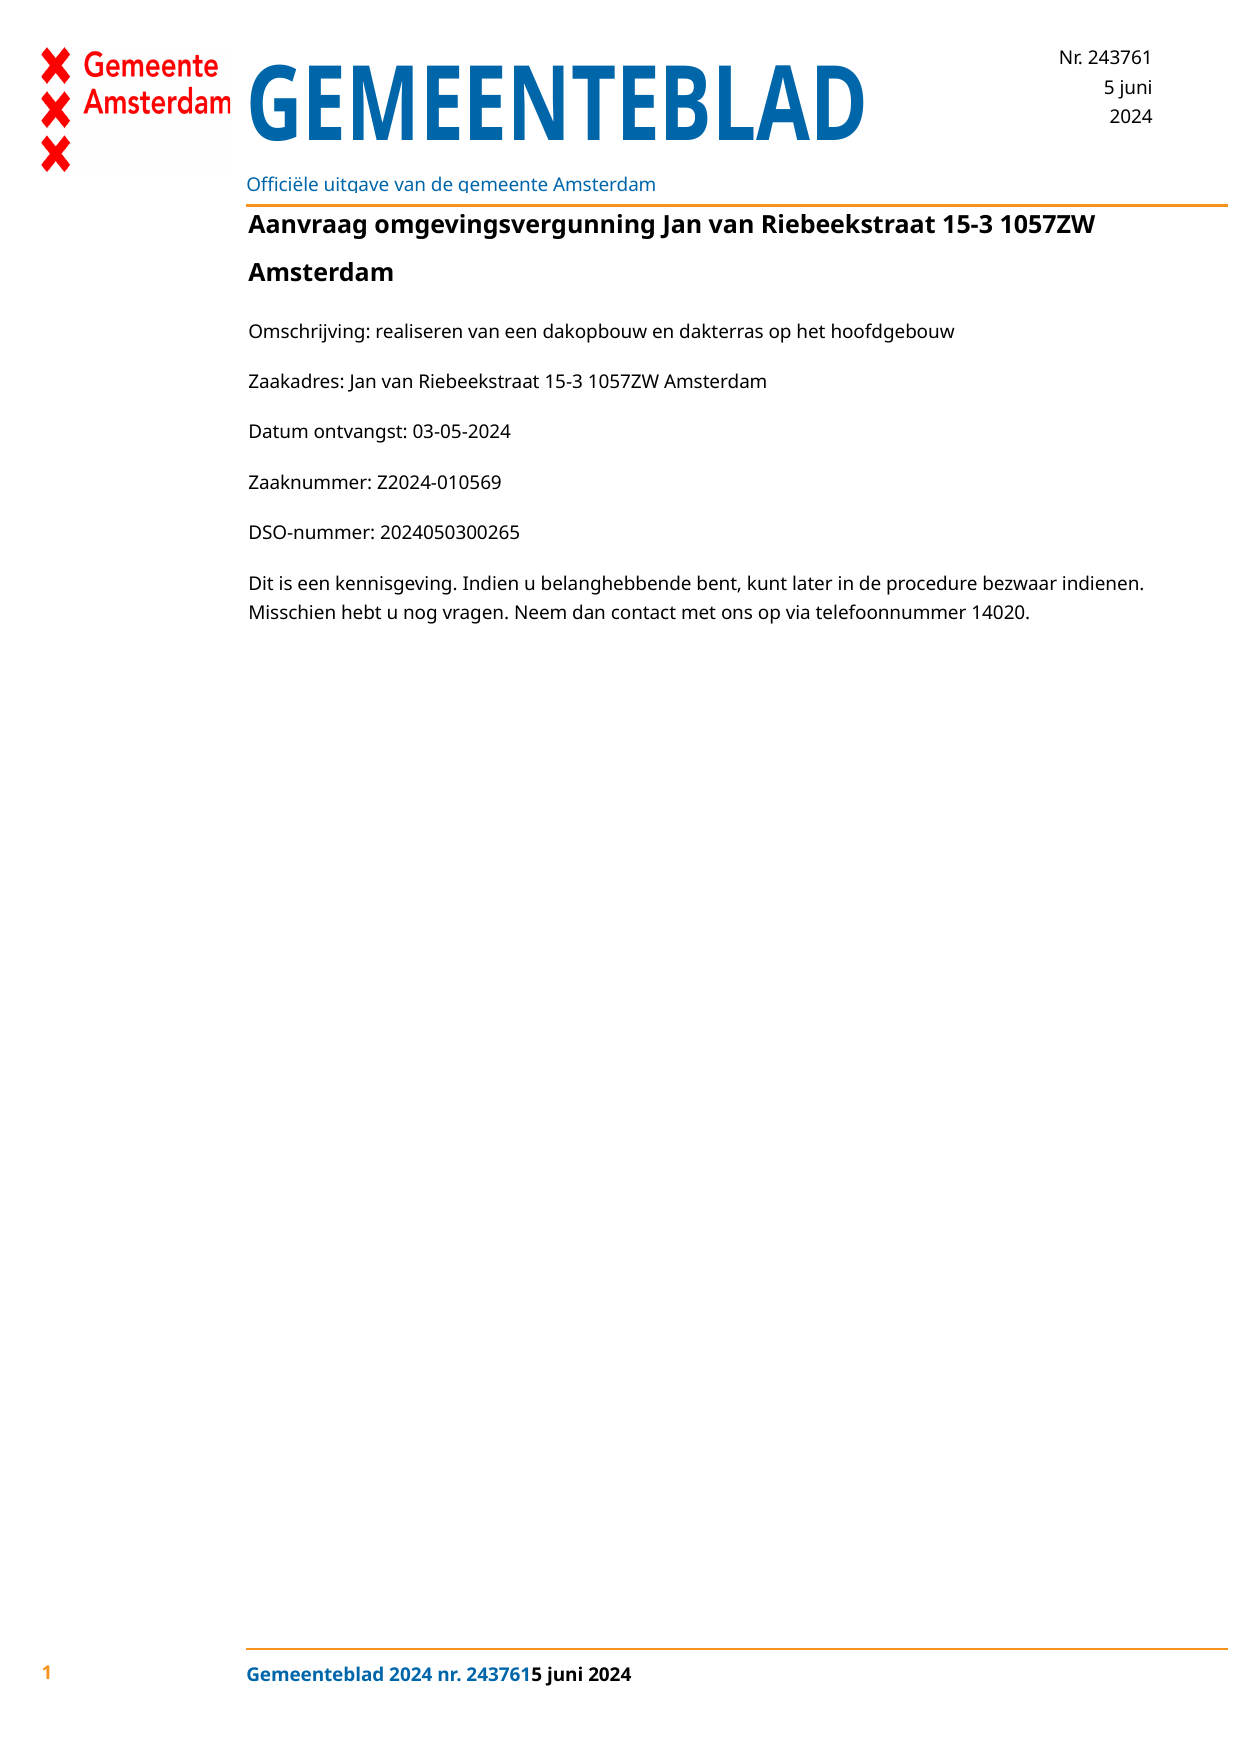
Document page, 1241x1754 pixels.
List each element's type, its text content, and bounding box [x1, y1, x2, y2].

text Datum ontvangst: 03-05-2024 [248, 419, 1152, 444]
picture [41, 47, 231, 172]
text DSO-nummer: 2024050300265 [248, 519, 1152, 545]
text Aanvraag omgevingsvergunning Jan van Riebeekstraat 15-3 1057ZW Amsterdam [248, 207, 1152, 288]
text Omschrijving: realiseren van een dakopbouw en dakterras op het hoofdgebouw [248, 318, 1152, 344]
text Zaaknummer: Z2024-010569 [248, 469, 1152, 495]
text Dit is een kennisgeving. Indien u belanghebbende bent, kunt later in de procedure bezwaar indienen. Misschien hebt u nog vragen. Neem dan contact met ons op via telefoonnummer 14020. [248, 570, 1152, 625]
text Zaakadres: Jan van Riebeekstraat 15-3 1057ZW Amsterdam [248, 368, 1152, 394]
